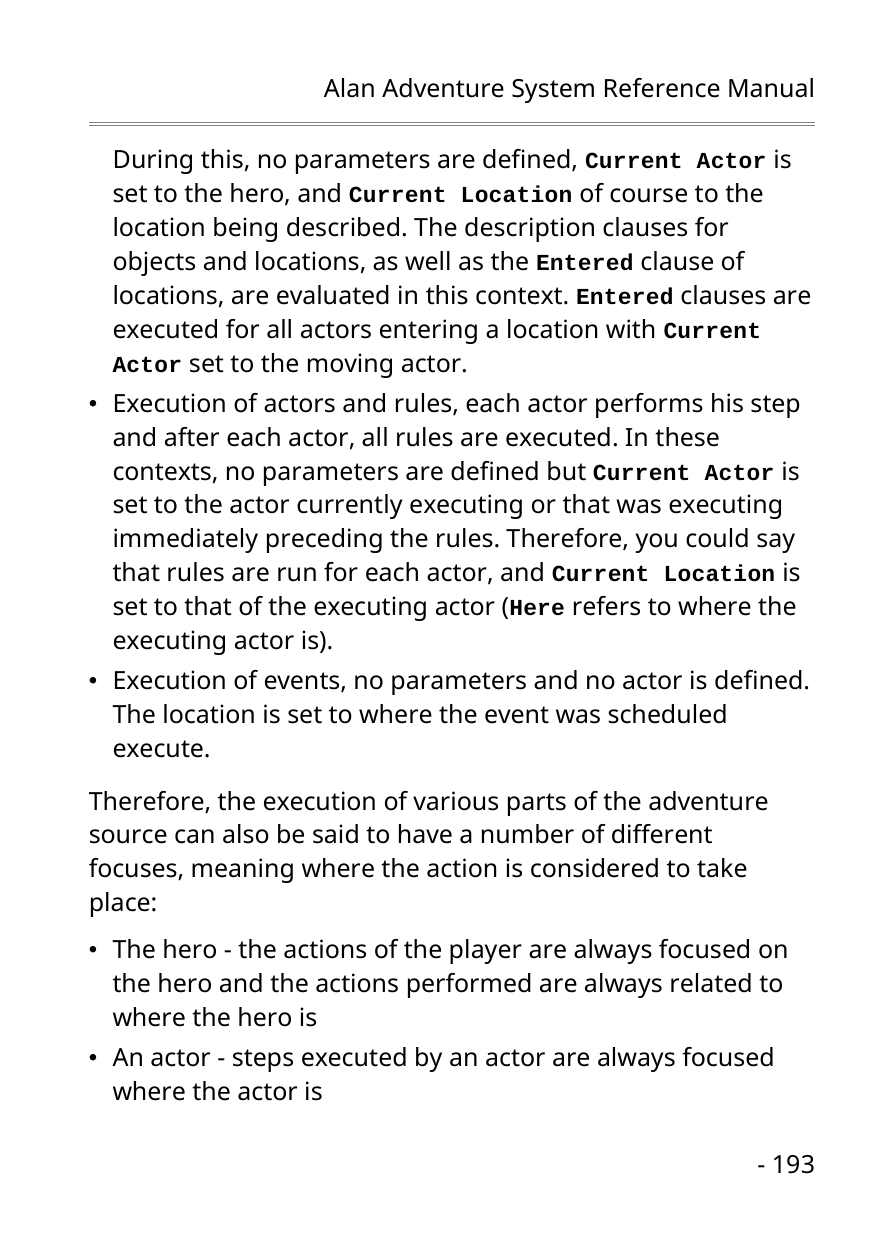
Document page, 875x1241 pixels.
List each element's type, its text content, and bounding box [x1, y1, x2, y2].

list During this, no parameters are defined, Current Actor is set to the hero, and Current Location of course to the location being described. The description clauses for objects and locations, as well as the Entered clause of locations, are evaluated in this context. Entered clauses are executed for all actors entering a location with Current Actor set to the moving actor. [88, 142, 815, 380]
text Therefore, the execution of various parts of the adventure source can also be said to have a number of different focuses, meaning where the action is considered to take place: [88, 783, 815, 919]
list The hero - the actions of the player are always focused on the hero and the actions performed are always related to where the hero is [88, 932, 815, 1034]
list Execution of actors and rules, each actor performs his step and af­ter each actor, all rules are executed. In these contexts, no parame­ters are defined but Current Actor is set to the actor currently executing or that was executing immediately preceding the rules. Therefore, you could say that rules are run for each actor, and Current Location is set to that of the executing actor (Here refers to where the executing actor is). [88, 386, 815, 657]
list An actor - steps executed by an actor are always focused where the actor is [88, 1040, 815, 1108]
list Execution of events, no parameters and no actor is defined. The location is set to where the event was scheduled execute. [88, 663, 815, 765]
